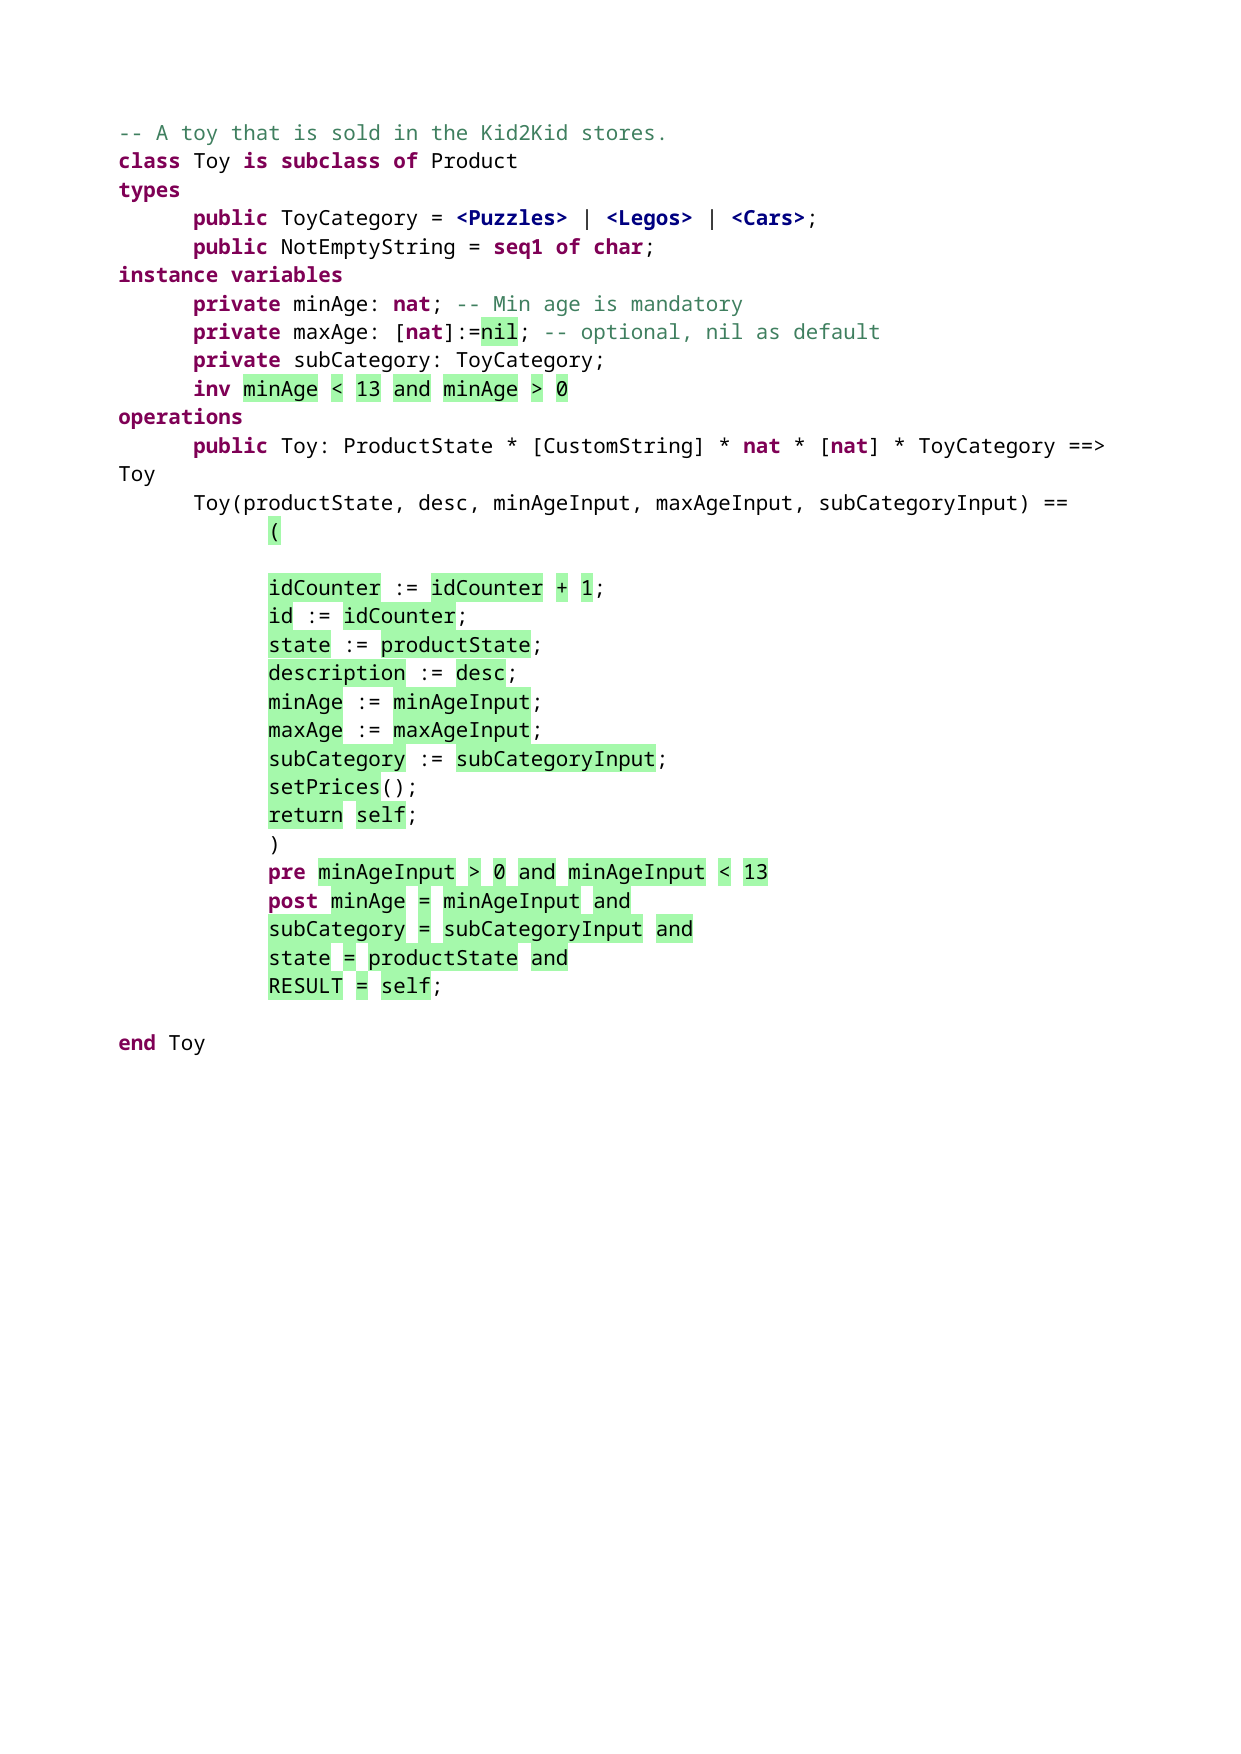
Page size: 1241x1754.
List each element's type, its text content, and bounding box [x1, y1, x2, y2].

text id := idCounter; [118, 602, 1122, 630]
text -- A toy that is sold in the Kid2Kid stores. [118, 118, 1122, 147]
text description := desc; [118, 658, 1122, 687]
text public Toy: ProductState * [CustomString] * nat * [nat] * ToyCategory ==> Toy [118, 431, 1122, 488]
text private minAge: nat; -- Min age is mandatory [118, 289, 1122, 317]
text private subCategory: ToyCategory; [118, 346, 1122, 374]
text end Toy [118, 1028, 1122, 1057]
text RESULT = self; [118, 971, 1122, 1000]
text idCounter := idCounter + 1; [118, 573, 1122, 602]
text public ToyCategory = <Puzzles> | <Legos> | <Cars>; [118, 203, 1122, 232]
text post minAge = minAgeInput and [118, 886, 1122, 914]
text return self; [118, 801, 1122, 829]
text subCategory := subCategoryInput; [118, 744, 1122, 772]
text pre minAgeInput > 0 and minAgeInput < 13 [118, 857, 1122, 886]
text types [118, 175, 1122, 203]
text minAge := minAgeInput; [118, 687, 1122, 715]
text operations [118, 402, 1122, 431]
text ) [118, 829, 1122, 857]
text class Toy is subclass of Product [118, 147, 1122, 175]
text subCategory = subCategoryInput and [118, 914, 1122, 943]
text state = productState and [118, 943, 1122, 971]
text ( [118, 516, 1122, 545]
text state := productState; [118, 630, 1122, 658]
text instance variables [118, 260, 1122, 289]
text inv minAge < 13 and minAge > 0 [118, 374, 1122, 402]
text maxAge := maxAgeInput; [118, 715, 1122, 744]
text Toy(productState, desc, minAgeInput, maxAgeInput, subCategoryInput) == [118, 488, 1122, 516]
text public NotEmptyString = seq1 of char; [118, 232, 1122, 260]
text setPrices(); [118, 772, 1122, 801]
text private maxAge: [nat]:=nil; -- optional, nil as default [118, 317, 1122, 346]
